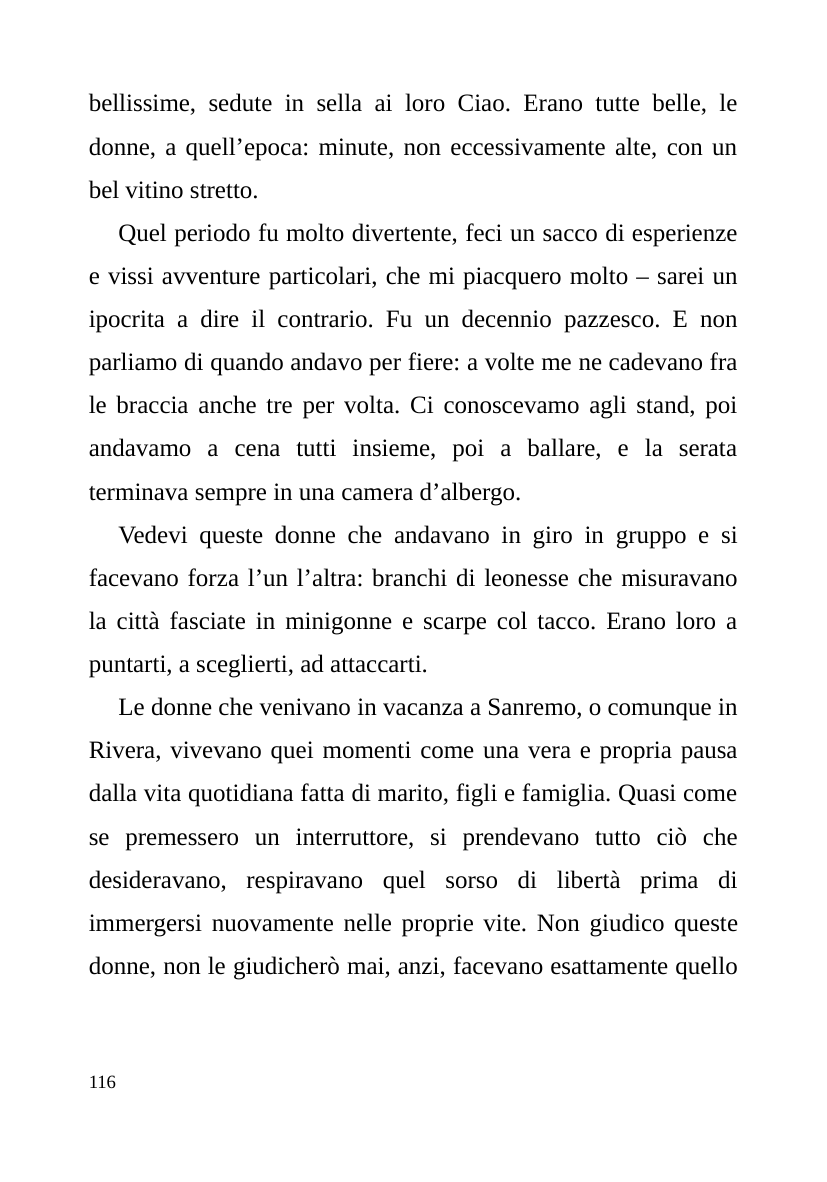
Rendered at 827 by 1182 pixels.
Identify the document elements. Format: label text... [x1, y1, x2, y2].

text bellissime, sedute in sella ai loro Ciao. Erano tutte belle, le donne, a quell’epoca: minute, non eccessivamente alte, con un bel vitino stretto. [88, 88, 738, 203]
text Vedevi queste donne che andavano in giro in gruppo e si facevano forza l’un l’altra: branchi di leonesse che misuravano la città fasciate in minigonne e scarpe col tacco. Erano loro a puntarti, a sceglierti, ad attaccarti. [88, 520, 738, 678]
text Le donne che venivano in vacanza a Sanremo, o comunque in Rivera, vivevano quei momenti come una vera e propria pausa dalla vita quotidiana fatta di marito, figli e famiglia. Quasi come se premessero un interruttore, si prendevano tutto ciò che desideravano, respiravano quel sorso di libertà prima di immergersi nuovamente nelle proprie vite. Non giudico queste donne, non le giudicherò mai, anzi, facevano esattamente quello [88, 692, 738, 980]
text Quel periodo fu molto divertente, feci un sacco di esperienze e vissi avventure particolari, che mi piacquero molto – sarei un ipocrita a dire il contrario. Fu un decennio pazzesco. E non parliamo di quando andavo per fiere: a volte me ne cadevano fra le braccia anche tre per volta. Ci conoscevamo agli stand, poi andavamo a cena tutti insieme, poi a ballare, e la serata terminava sempre in una camera d’albergo. [88, 218, 738, 505]
